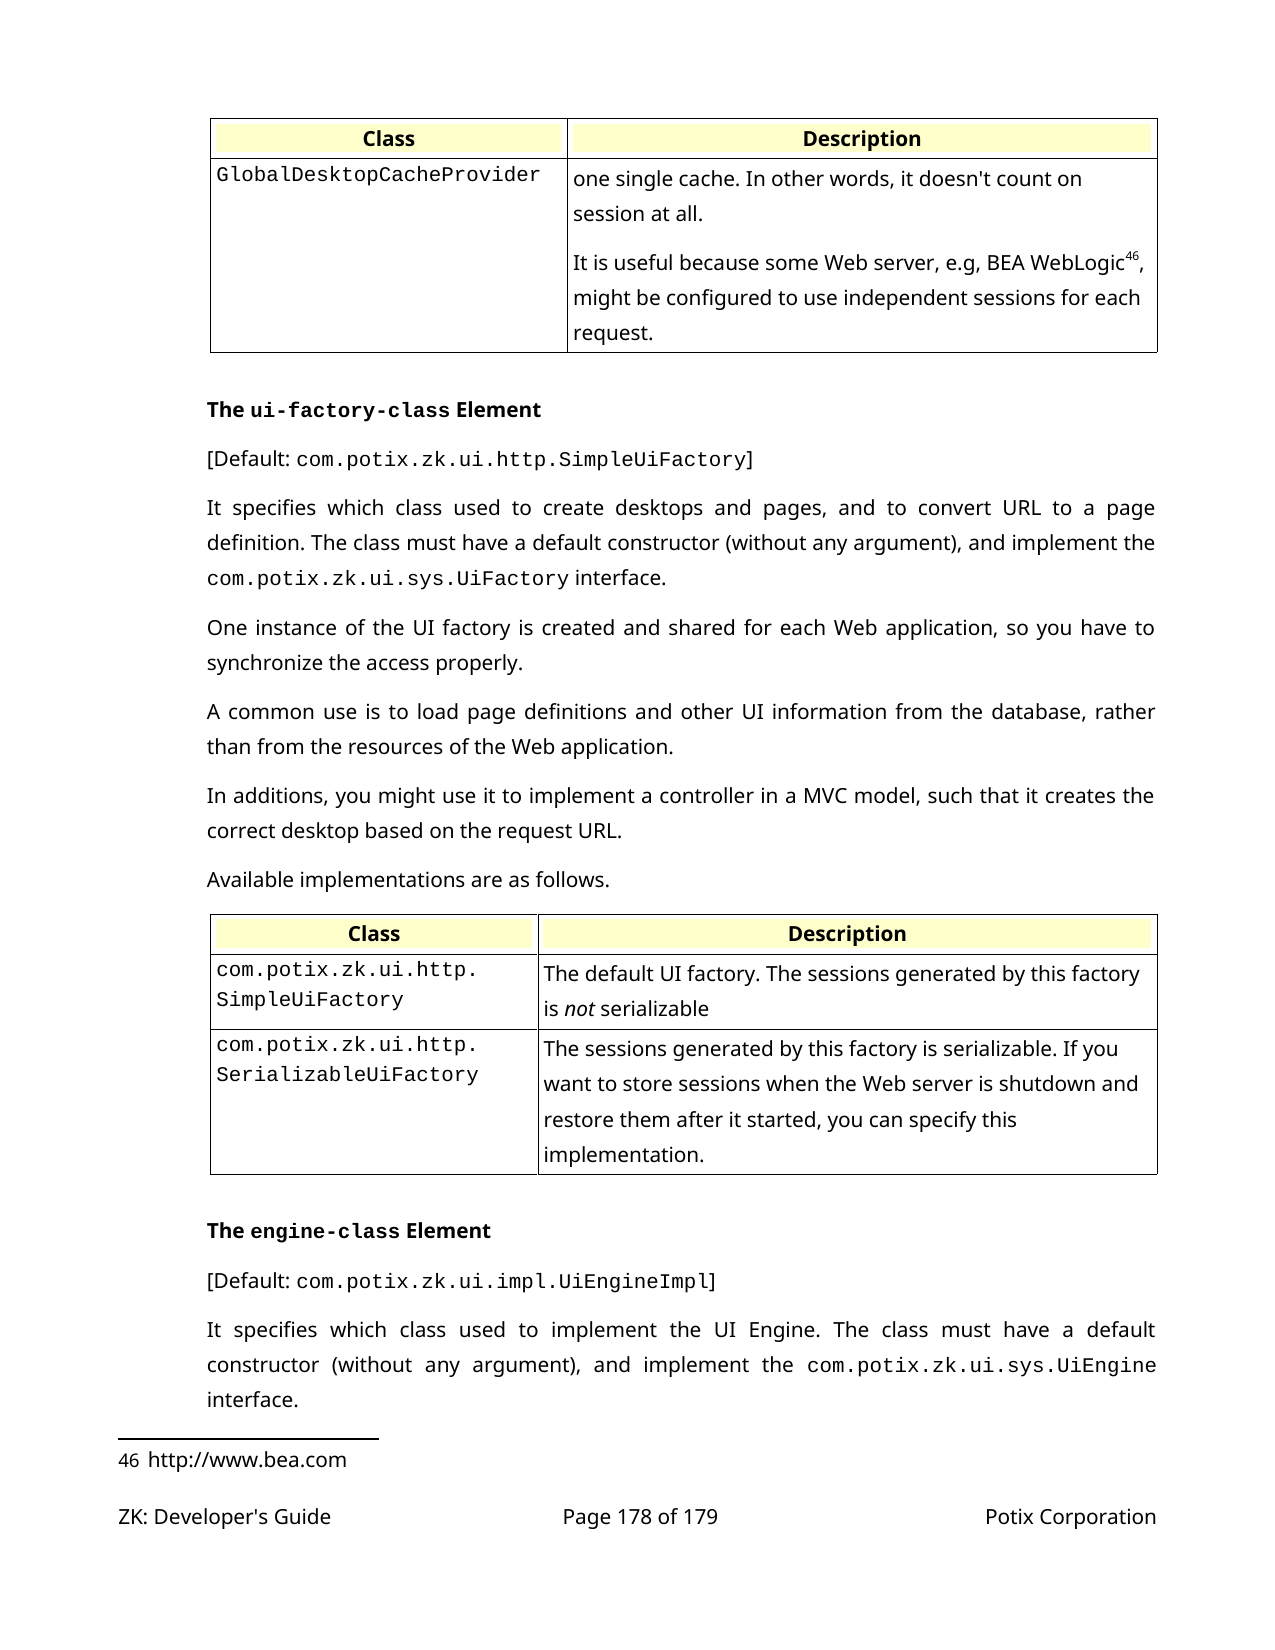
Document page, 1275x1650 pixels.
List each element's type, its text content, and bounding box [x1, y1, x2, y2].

text It specifies which class used to create desktops and pages, and to convert URL to a page definition. The class must have a default constructor (without any argument), and implement the com.potix.zk.ui.sys.UiFactory interface. [207, 493, 1157, 592]
table_cell GlobalDesktopCacheProvider [211, 159, 567, 352]
text It specifies which class used to implement the UI Engine. The class must have a default constructor (without any argument), and implement the com.potix.zk.ui.sys.UiEngine interface. [207, 1315, 1157, 1414]
subtitle The engine-class Element [207, 1217, 1157, 1245]
table_cell com.potix.zk.ui.http. SerializableUiFactory [211, 1030, 537, 1174]
table_header Description [568, 119, 1157, 158]
table_cell The default UI factory. The sessions generated by this factory is not serializable [539, 955, 1157, 1029]
text A common use is to load page definitions and other UI information from the database, rather than from the resources of the Web application. [207, 697, 1157, 760]
table_header Class [211, 119, 567, 158]
text One instance of the UI factory is created and shared for each Web application, so you have to synchronize the access properly. [207, 613, 1157, 676]
table_cell one single cache. In other words, it doesn't count on session at all. It is useful because some Web server, e.g, BEA WebLogic, might be configured to use independent sessions for each request. [568, 159, 1157, 352]
text [Default: com.potix.zk.ui.impl.UiEngineImpl] [207, 1266, 1157, 1294]
text Available implementations are as follows. [207, 865, 1157, 893]
table_header Description [539, 915, 1157, 954]
text In additions, you might use it to implement a controller in a MVC model, such that it creates the correct desktop based on the request URL. [207, 781, 1157, 844]
subtitle The ui-factory-class Element [207, 395, 1157, 423]
table_cell com.potix.zk.ui.http. SimpleUiFactory [211, 955, 537, 1029]
table_header Class [211, 915, 537, 954]
text [Default: com.potix.zk.ui.http.SimpleUiFactory] [207, 444, 1157, 472]
table_cell The sessions generated by this factory is serializable. If you want to store sessions when the Web server is shutdown and restore them after it started, you can specify this implementation. [539, 1030, 1157, 1174]
